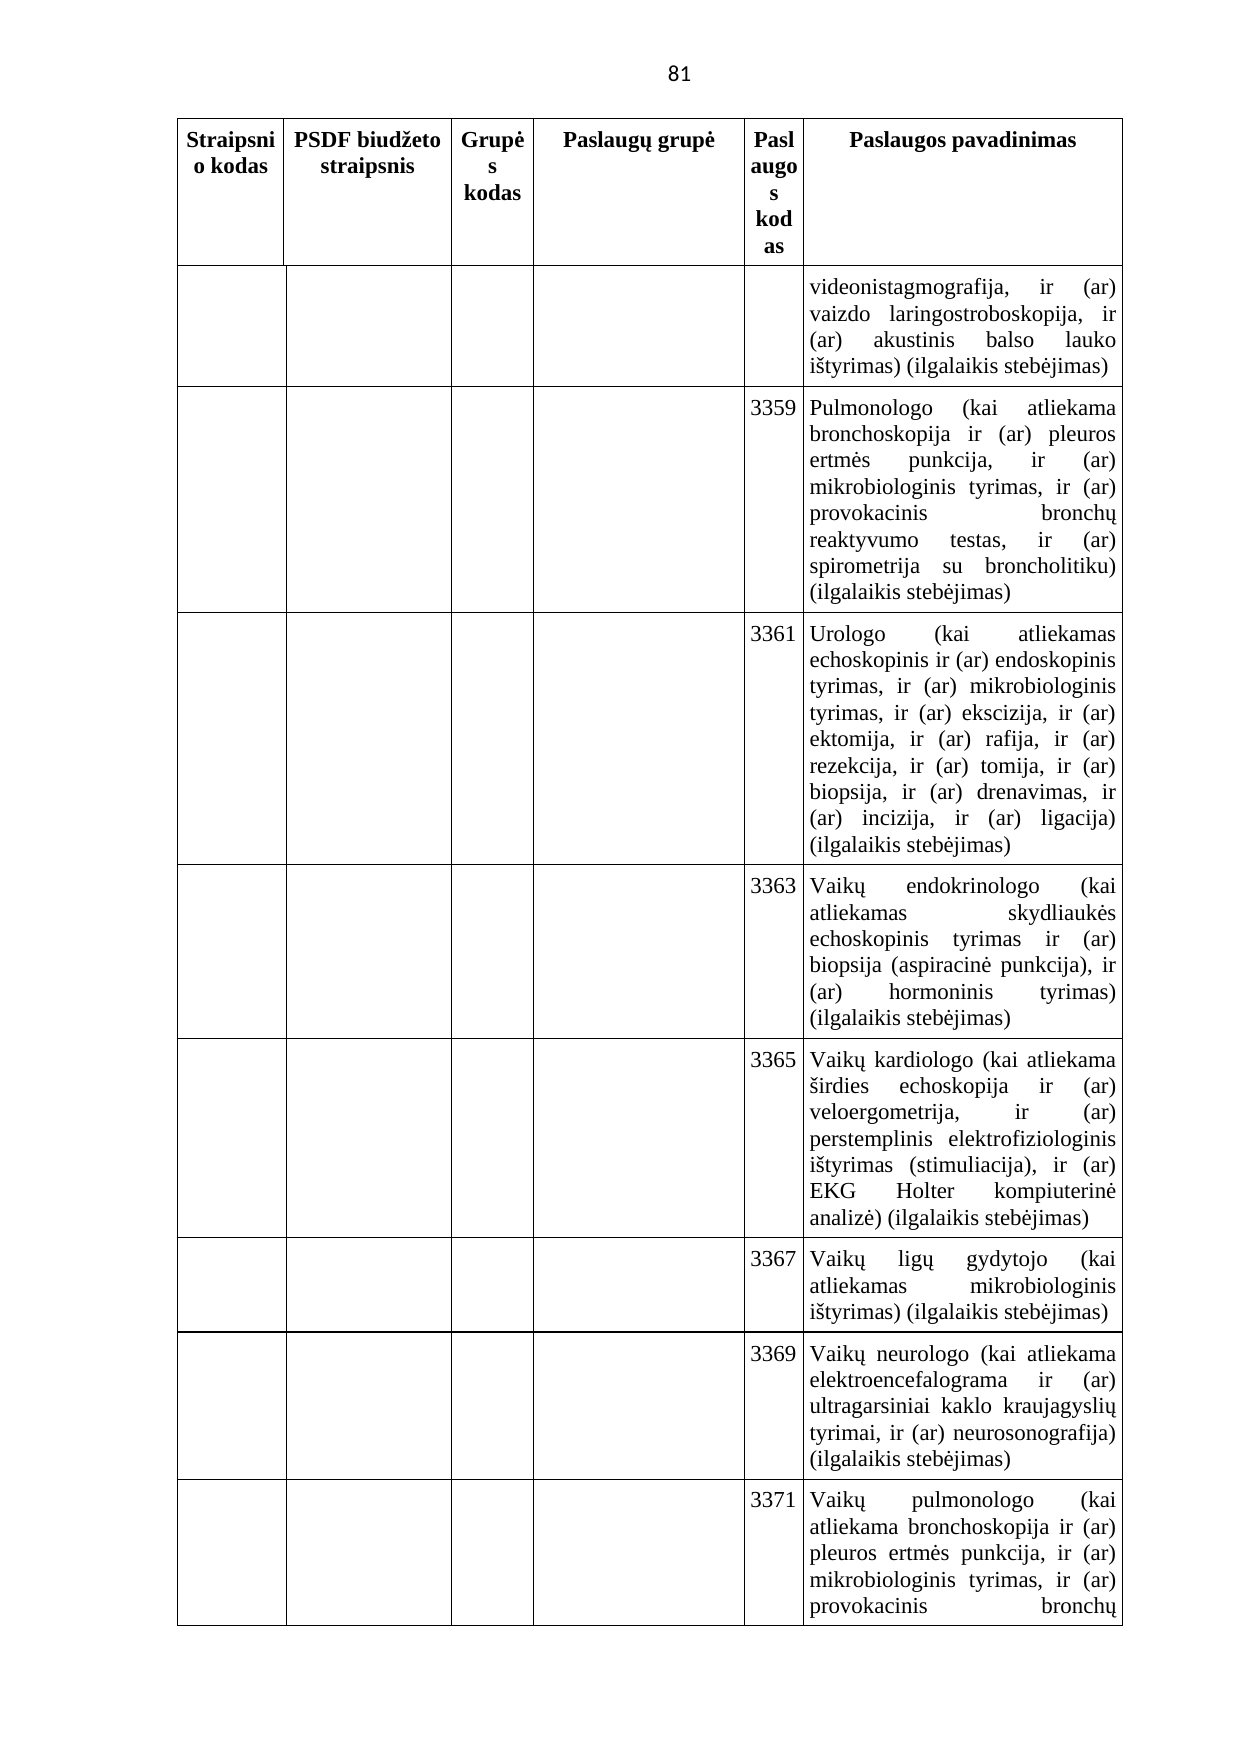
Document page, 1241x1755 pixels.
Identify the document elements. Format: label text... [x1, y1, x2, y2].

table_cell Urologo (kai atliekamas echoskopinis ir (ar) endoskopinis tyrimas, ir (ar) mikrobiologinis tyrimas, ir (ar) ekscizija, ir (ar) ektomija, ir (ar) rafija, ir (ar) rezekcija, ir (ar) tomija, ir (ar) biopsija, ir (ar) drenavimas, ir (ar) incizija, ir (ar) ligacija) (ilgalaikis stebėjimas) [804, 613, 1122, 864]
table_cell [287, 1480, 451, 1625]
table_cell [178, 613, 286, 864]
table_cell 3363 [745, 865, 803, 1037]
table_cell Vaikų ligų gydytojo (kai atliekamas mikrobiologinis ištyrimas) (ilgalaikis stebėjimas) [804, 1238, 1122, 1331]
table_cell [534, 613, 744, 864]
table_cell [452, 1238, 533, 1331]
table_cell 3367 [745, 1238, 803, 1331]
table_cell [534, 865, 744, 1037]
table_cell videonistagmografija, ir (ar) vaizdo laringostroboskopija, ir (ar) akustinis balso lauko ištyrimas) (ilgalaikis stebėjimas) [804, 266, 1122, 386]
table_cell [178, 1333, 286, 1478]
table_cell [178, 266, 286, 386]
table_cell [287, 1238, 451, 1331]
table_cell [534, 1480, 744, 1625]
table_cell [452, 387, 533, 612]
table_header Paslaugų grupė [534, 119, 744, 265]
table_cell Vaikų neurologo (kai atliekama elektroencefalograma ir (ar) ultragarsiniai kaklo kraujagyslių tyrimai, ir (ar) neurosonografija) (ilgalaikis stebėjimas) [804, 1333, 1122, 1478]
table_cell [178, 865, 286, 1037]
table_cell Vaikų endokrinologo (kai atliekamas skydliaukės echoskopinis tyrimas ir (ar) biopsija (aspiracinė punkcija), ir (ar) hormoninis tyrimas) (ilgalaikis stebėjimas) [804, 865, 1122, 1037]
table_cell [287, 865, 451, 1037]
table_header Straipsnio kodas [178, 119, 283, 265]
table_cell [534, 387, 744, 612]
table_header Paslaugos pavadinimas [804, 119, 1122, 265]
table_cell [287, 1039, 451, 1237]
table_cell 3369 [745, 1333, 803, 1478]
table_cell [534, 266, 744, 386]
table_cell Vaikų pulmonologo (kai atliekama bronchoskopija ir (ar) pleuros ertmės punkcija, ir (ar) mikrobiologinis tyrimas, ir (ar) provokacinis bronchų [804, 1480, 1122, 1625]
table_cell 3371 [745, 1480, 803, 1625]
table_cell [534, 1333, 744, 1478]
table_cell Pulmonologo (kai atliekama bronchoskopija ir (ar) pleuros ertmės punkcija, ir (ar) mikrobiologinis tyrimas, ir (ar) provokacinis bronchų reaktyvumo testas, ir (ar) spirometrija su broncholitiku) (ilgalaikis stebėjimas) [804, 387, 1122, 612]
table_header Grupės kodas [452, 119, 533, 265]
table_cell 3365 [745, 1039, 803, 1237]
table_cell [534, 1039, 744, 1237]
table_cell [287, 387, 451, 612]
table_cell [178, 1480, 286, 1625]
table_cell 3359 [745, 387, 803, 612]
table_cell [452, 613, 533, 864]
table_cell [287, 1333, 451, 1478]
table_cell Vaikų kardiologo (kai atliekama širdies echoskopija ir (ar) veloergometrija, ir (ar) perstemplinis elektrofiziologinis ištyrimas (stimuliacija), ir (ar) EKG Holter kompiuterinė analizė) (ilgalaikis stebėjimas) [804, 1039, 1122, 1237]
table_cell [287, 266, 451, 386]
table_cell [452, 1333, 533, 1478]
table_cell [178, 1039, 286, 1237]
table_cell [534, 1238, 744, 1331]
table_cell [452, 266, 533, 386]
table_header PSDF biudžeto straipsnis [284, 119, 451, 265]
table_cell [452, 1480, 533, 1625]
table_cell [452, 865, 533, 1037]
table_cell 3361 [745, 613, 803, 864]
table_cell [178, 387, 286, 612]
table_cell [287, 613, 451, 864]
table_cell [178, 1238, 286, 1331]
table_cell [745, 266, 803, 386]
table_header Paslaugos kodas [745, 119, 803, 265]
table_cell [452, 1039, 533, 1237]
